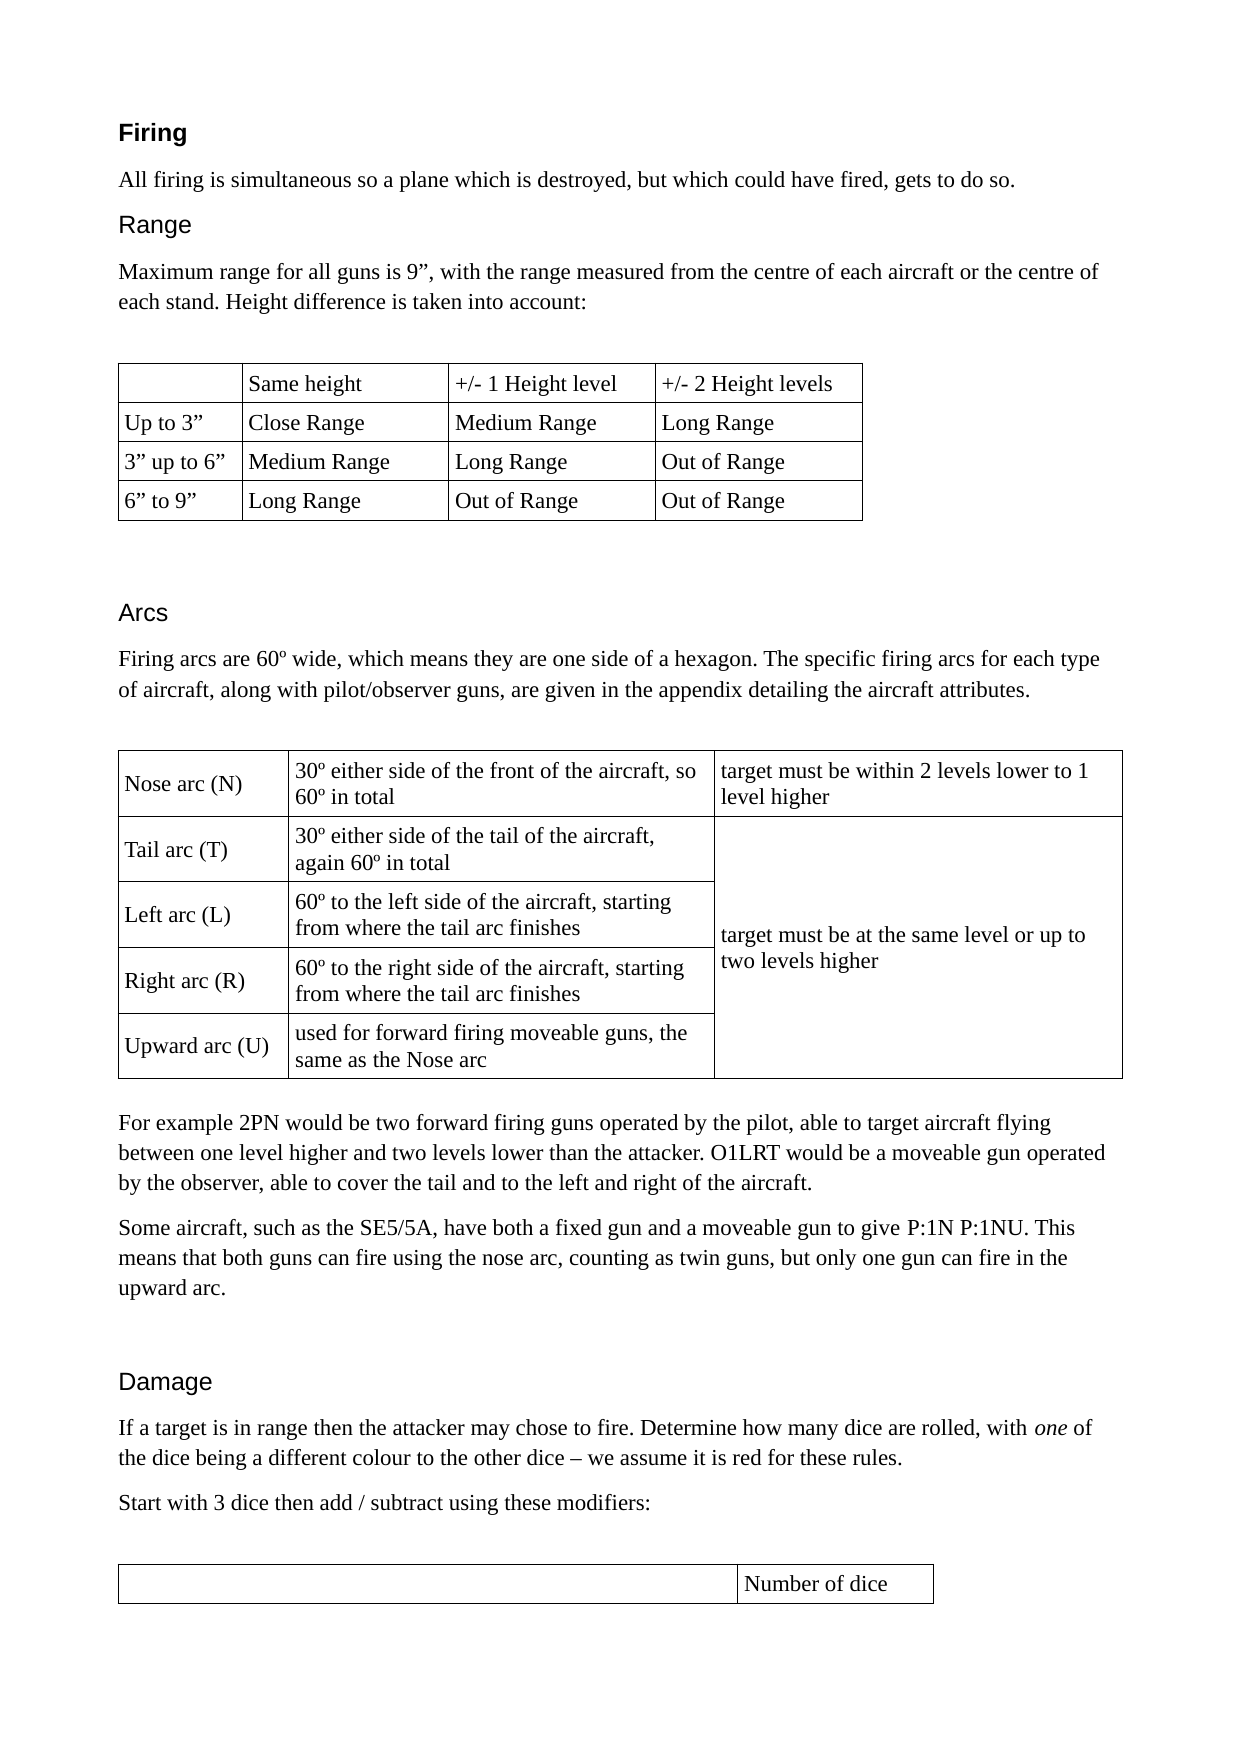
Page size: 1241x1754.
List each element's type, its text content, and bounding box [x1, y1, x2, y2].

table_cell Medium Range [243, 442, 448, 480]
table_cell used for forward firing moveable guns, the same as the Nose arc [289, 1014, 714, 1078]
text Damage [118, 1367, 1122, 1395]
table_header 30º either side of the front of the aircraft, so 60º in total [289, 751, 714, 816]
table_header target must be within 2 levels lower to 1 level higher [715, 751, 1122, 816]
text Start with 3 dice then add / subtract using these modifiers: [118, 1489, 1122, 1516]
text For example 2PN would be two forward firing guns operated by the pilot, able to target aircraft flying between one level higher and two levels lower than the attacker. O1LRT would be a moveable gun operated by the observer, able to cover the tail and to the left and right of the aircraft. [118, 1108, 1122, 1195]
table_header [119, 364, 242, 402]
text Arcs [118, 598, 1122, 627]
table_cell Long Range [243, 481, 448, 520]
table_cell Medium Range [449, 403, 655, 441]
table_cell Close Range [243, 403, 448, 441]
table_cell 60º to the left side of the aircraft, starting from where the tail arc finishes [289, 882, 714, 947]
table_cell Out of Range [656, 481, 862, 520]
table_cell target must be at the same level or up to two levels higher [715, 817, 1122, 1078]
table_cell Right arc (R) [119, 948, 288, 1012]
text Range [118, 211, 1122, 239]
text Firing arcs are 60º wide, which means they are one side of a hexagon. The specific firing arcs for each type of aircraft, along with pilot/observer guns, are given in the appendix detailing the aircraft attributes. [118, 645, 1122, 702]
table_cell Out of Range [656, 442, 862, 480]
table_header Same height [243, 364, 448, 402]
table_cell 60º to the right side of the aircraft, starting from where the tail arc finishes [289, 948, 714, 1012]
text All firing is simultaneous so a plane which is destroyed, but which could have fired, gets to do so. [118, 166, 1122, 192]
table_cell Out of Range [449, 481, 655, 520]
table_header Nose arc (N) [119, 751, 288, 816]
table_cell Up to 3” [119, 403, 242, 441]
table_cell Upward arc (U) [119, 1014, 288, 1078]
table_header [119, 1565, 737, 1603]
table_header +/- 1 Height level [449, 364, 655, 402]
table_cell Tail arc (T) [119, 817, 288, 881]
table_cell Left arc (L) [119, 882, 288, 947]
table_cell Long Range [656, 403, 862, 441]
table_cell 3” up to 6” [119, 442, 242, 480]
table_cell 6” to 9” [119, 481, 242, 520]
text If a target is in range then the attacker may chose to fire. Determine how many dice are rolled, with one of the dice being a different colour to the other dice – we assume it is red for these rules. [118, 1414, 1122, 1471]
text Maximum range for all guns is 9”, with the range measured from the centre of each aircraft or the centre of each stand. Height difference is taken into account: [118, 258, 1122, 315]
table_header Number of dice [738, 1565, 933, 1603]
text Firing [118, 118, 1122, 147]
text Some aircraft, such as the SE5/5A, have both a fixed gun and a moveable gun to give P:1N P:1NU. This means that both guns can fire using the nose arc, counting as twin guns, but only one gun can fire in the upward arc. [118, 1214, 1122, 1301]
table_header +/- 2 Height levels [656, 364, 862, 402]
table_cell 30º either side of the tail of the aircraft, again 60º in total [289, 817, 714, 881]
table_cell Long Range [449, 442, 655, 480]
